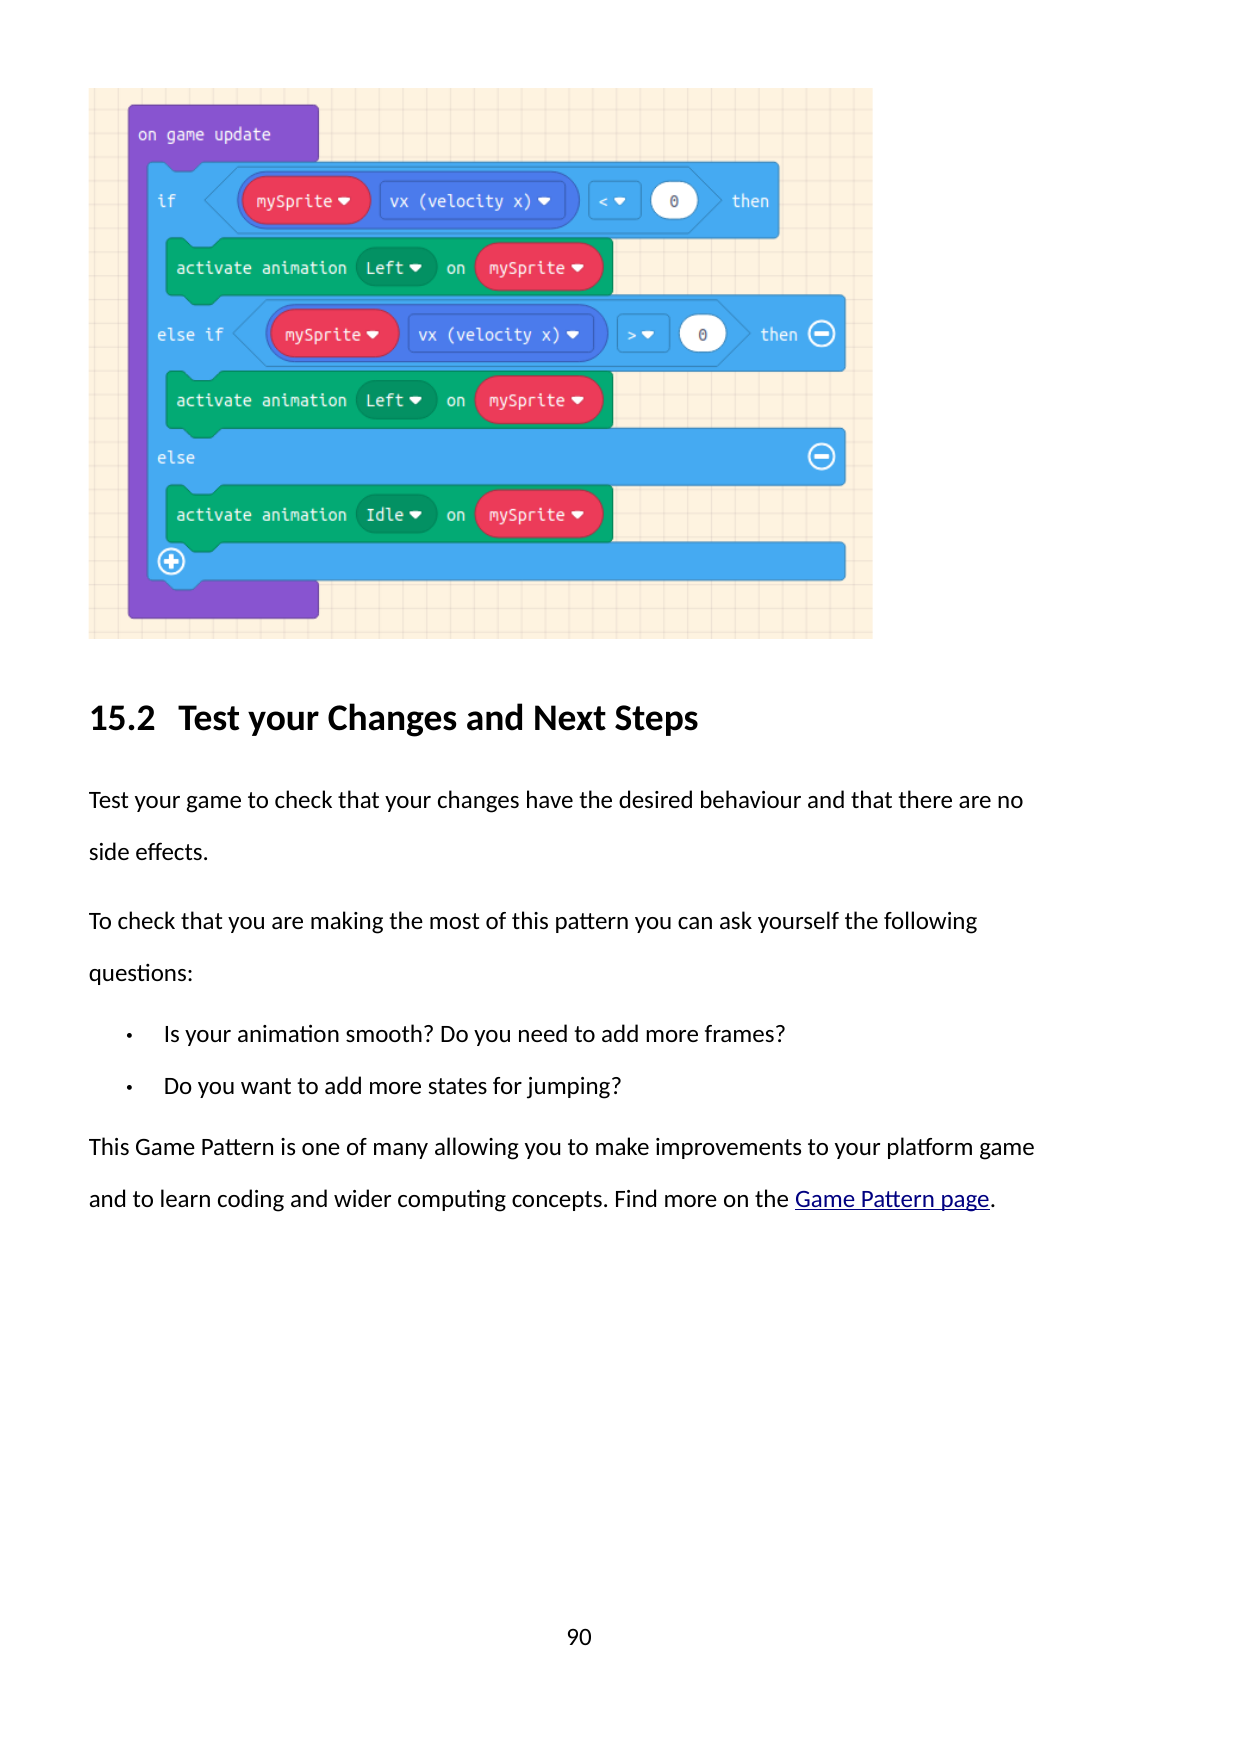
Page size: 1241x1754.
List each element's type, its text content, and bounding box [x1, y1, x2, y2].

text [873, 88, 1069, 638]
subtitle Test your Changes and Next Steps [88, 694, 1069, 739]
list Do you want to add more states for jumping? [126, 1070, 1069, 1101]
text To check that you are making the most of this pattern you can ask yourself the following questions: [88, 906, 1069, 988]
picture [88, 88, 873, 639]
text This Game Pattern is one of many allowing you to make improvements to your platform game and to learn coding and wider computing concepts. Find more on the Game Pattern page. [88, 1131, 1069, 1213]
list Is your animation smooth? Do you need to add more frames? [126, 1018, 1069, 1049]
text Test your game to check that your changes have the desired behaviour and that there are no side effects. [88, 784, 1069, 866]
